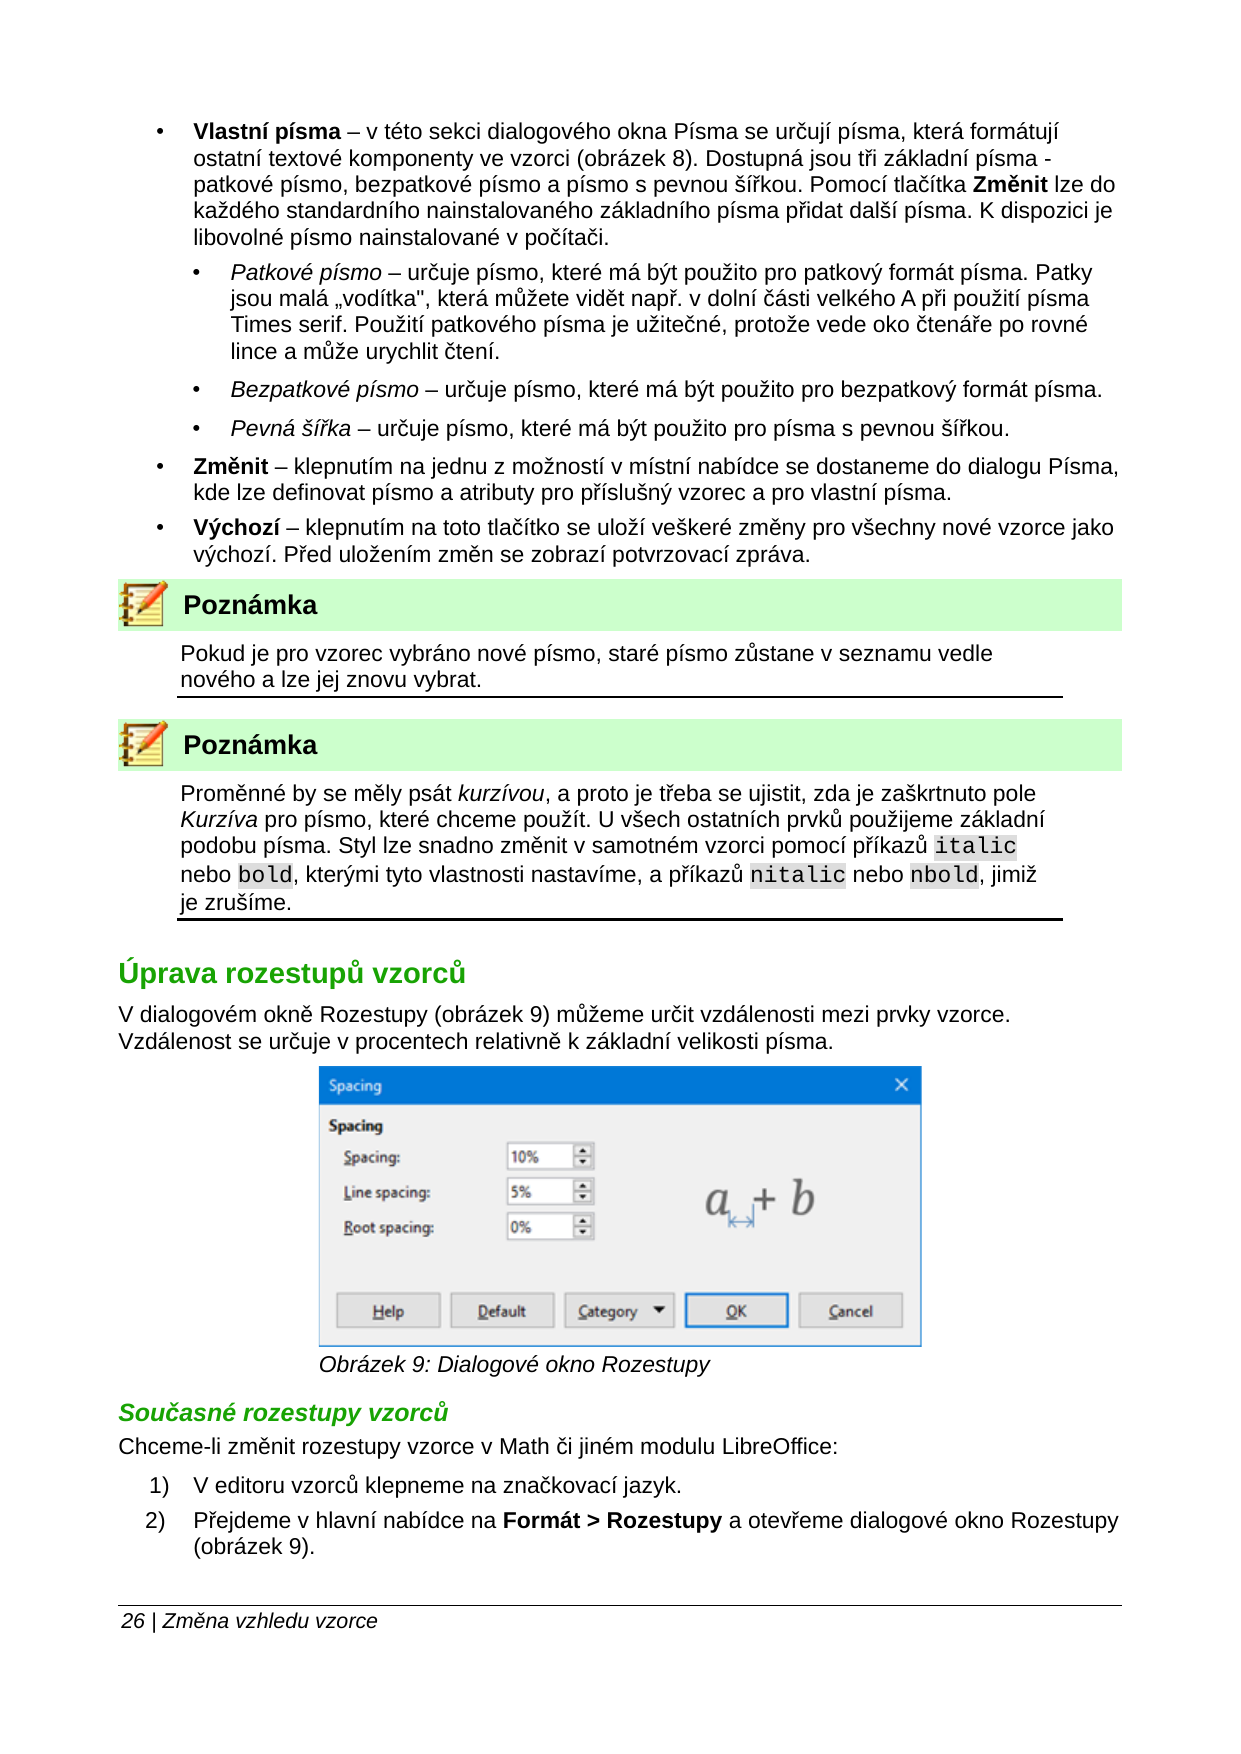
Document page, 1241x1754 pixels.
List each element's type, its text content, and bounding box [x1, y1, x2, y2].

picture [119, 719, 170, 770]
list Výchozí – klepnutím na toto tlačítko se uloží veškeré změny pro všechny nové vzorce jako výchozí. Před uložením změn se zobrazí potvrzovací zpráva. [156, 514, 1122, 567]
list Patkové písmo – určuje písmo, které má být použito pro patkový formát písma. Patky jsou malá „vodítka", která můžete vidět např. v dolní části velkého A při použití písma Times serif. Použití patkového písma je užitečné, protože vede oko čtenáře po rovné lince a může urychlit čtení. [192, 259, 1122, 364]
picture [119, 579, 170, 630]
list Pevná šířka – určuje písmo, které má být použito pro písma s pevnou šířkou. [192, 414, 1122, 441]
list V editoru vzorců klepneme na značkovací jazyk. [169, 1472, 1122, 1498]
text Obrázek 9: Dialogové okno Rozestupy [319, 1347, 922, 1377]
text Proměnné by se měly psát kurzívou, a proto je třeba se ujistit, zda je zaškrtnuto pole Kurzíva pro písmo, které chceme použít. U všech ostatních prvků použijeme základní podobu písma. Styl lze snadno změnit v samotném vzorci pomocí příkazů italic nebo bold, kterými tyto vlastnosti nastavíme, a příkazů nitalic nebo nbold, jimiž je zrušíme. [177, 777, 1063, 918]
text Chceme-li změnit rozestupy vzorce v Math či jiném modulu LibreOffice: [118, 1433, 1122, 1459]
text Pokud je pro vzorec vybráno nové písmo, staré písmo zůstane v seznamu vedle nového a lze jej znovu vybrat. [177, 637, 1063, 696]
subtitle Poznámka [118, 719, 1122, 771]
list Bezpatkové písmo – určuje písmo, které má být použito pro bezpatkový formát písma. [192, 376, 1122, 402]
text V dialogovém okně Rozestupy (obrázek 9) můžeme určit vzdálenosti mezi prvky vzorce. Vzdálenost se určuje v procentech relativně k základní velikosti písma. [118, 1001, 1122, 1054]
subtitle Poznámka [118, 579, 1122, 631]
list Vlastní písma – v této sekci dialogového okna Písma se určují písma, která formátují ostatní textové komponenty ve vzorci (obrázek 8). Dostupná jsou tři základní písma - patkové písmo, bezpatkové písmo a písmo s pevnou šířkou. Pomocí tlačítka Změnit lze do každého standardního nainstalovaného základního písma přidat další písma. K dispozici je libovolné písmo nainstalované v počítači. [156, 118, 1122, 250]
picture [318, 1066, 922, 1347]
subtitle Úprava rozestupů vzorců [118, 956, 1122, 989]
list Změnit – klepnutím na jednu z možností v místní nabídce se dostaneme do dialogu Písma, kde lze definovat písmo a atributy pro příslušný vzorec a pro vlastní písma. [156, 453, 1122, 506]
list Přejdeme v hlavní nabídce na Formát > Rozestupy a otevřeme dialogové okno Rozestupy (obrázek 9). [165, 1507, 1122, 1559]
subtitle Současné rozestupy vzorců [118, 1398, 1122, 1427]
